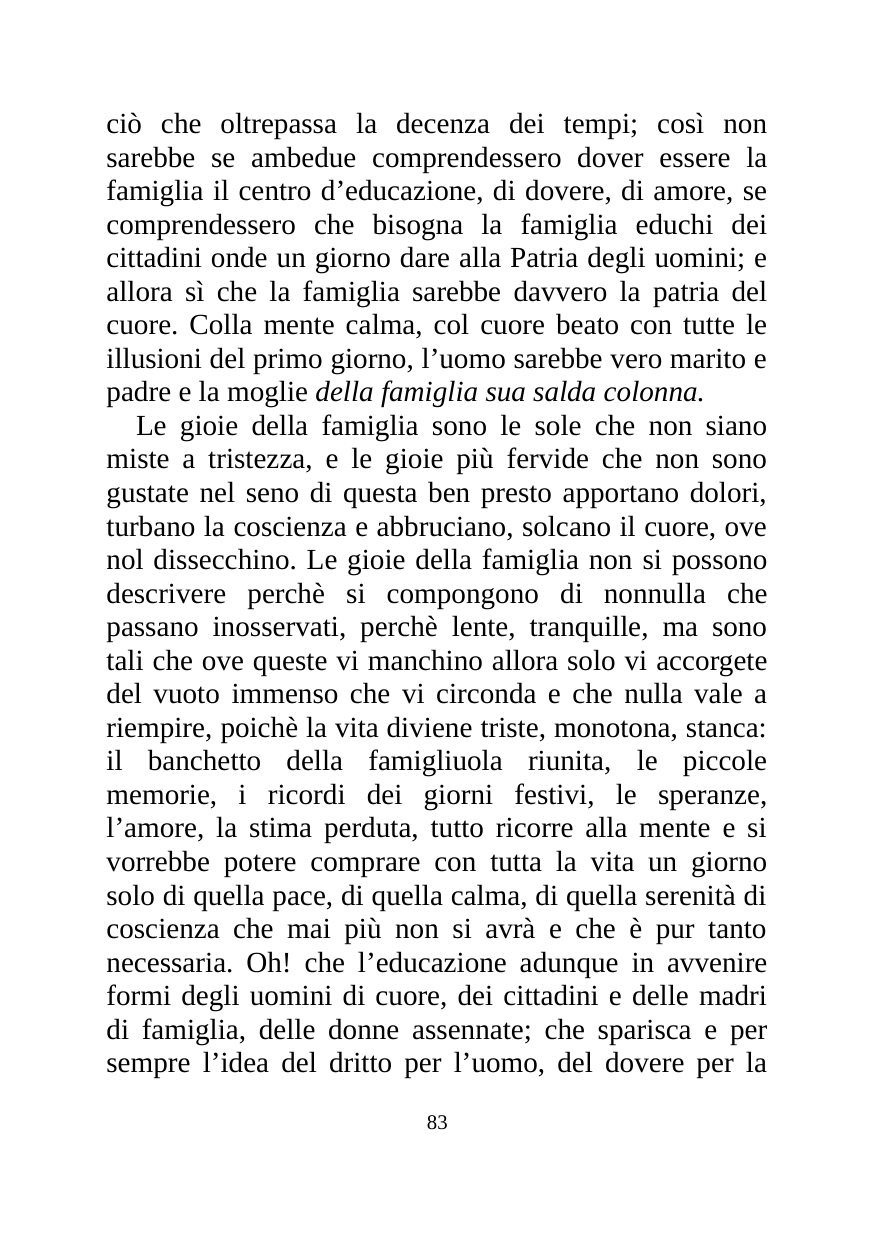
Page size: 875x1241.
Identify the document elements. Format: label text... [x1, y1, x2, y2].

text ciò che oltrepassa la decenza dei tempi; così non sarebbe se ambedue comprendessero dover essere la famiglia il centro d’educazione, di dovere, di amore, se comprendessero che bisogna la famiglia educhi dei cittadini onde un giorno dare alla Patria degli uomini; e allora sì che la famiglia sarebbe davvero la patria del cuore. Colla mente calma, col cuore beato con tutte le illusioni del primo giorno, l’uomo sarebbe vero marito e padre e la moglie della famiglia sua salda colonna. [106, 106, 768, 408]
text Le gioie della famiglia sono le sole che non siano miste a tristezza, e le gioie più fervide che non sono gustate nel seno di questa ben presto apportano dolori, turbano la coscienza e abbruciano, solcano il cuore, ove nol dissecchino. Le gioie della famiglia non si possono descrivere perchè si compongono di nonnulla che passano inosservati, perchè lente, tranquille, ma sono tali che ove queste vi manchino allora solo vi accorgete del vuoto immenso che vi circonda e che nulla vale a riempire, poichè la vita diviene triste, monotona, stanca: il banchetto della famigliuola riunita, le piccole memorie, i ricordi dei giorni festivi, le speranze, l’amore, la stima perduta, tutto ricorre alla mente e si vorrebbe potere comprare con tutta la vita un giorno solo di quella pace, di quella calma, di quella serenità di coscienza che mai più non si avrà e che è pur tanto necessaria. Oh! che l’educazione adunque in avvenire formi degli uomini di cuore, dei cittadini e delle madri di famiglia, delle donne assennate; che sparisca e per sempre l’idea del dritto per l’uomo, del dovere per la [106, 408, 768, 1079]
